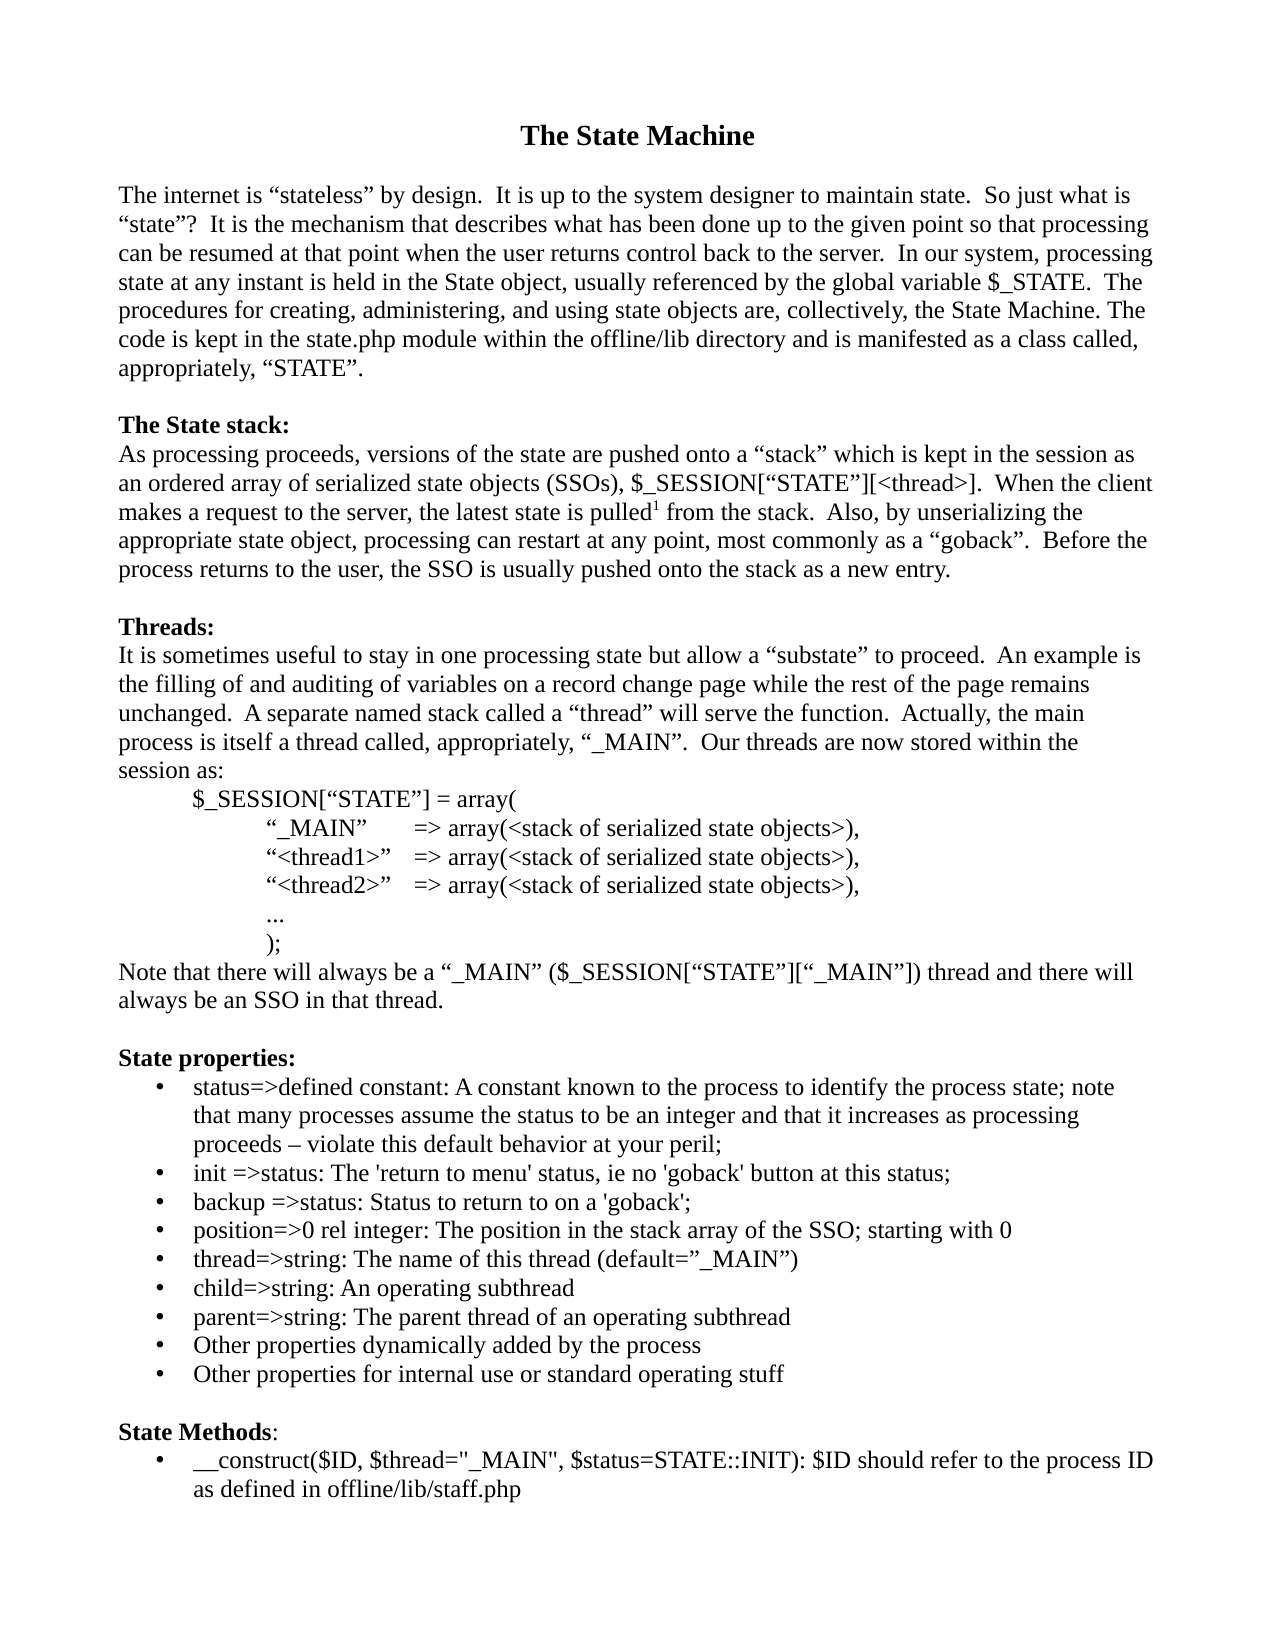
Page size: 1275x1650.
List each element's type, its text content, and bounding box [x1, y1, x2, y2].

text The State stack: [118, 410, 1157, 439]
text As processing proceeds, versions of the state are pushed onto a “stack” which is kept in the session as an ordered array of serialized state objects (SSOs), $_SESSION[“STATE”][<thread>]. When the client makes a request to the server, the latest state is pulled from the stack. Also, by unserializing the appropriate state object, processing can restart at any point, most commonly as a “goback”. Before the process returns to the user, the SSO is usually pushed onto the stack as a new entry. [118, 439, 1157, 583]
list status=>defined constant: A constant known to the process to identify the process state; note that many processes assume the status to be an integer and that it increases as processing proceeds – violate this default behavior at your peril; [156, 1072, 1157, 1158]
text “<thread2>” => array(<stack of serialized state objects>), [118, 870, 1157, 899]
list init =>status: The 'return to menu' status, ie no 'goback' button at this status; [156, 1158, 1157, 1187]
text Threads: [118, 612, 1157, 640]
list __construct($ID, $thread="_MAIN", $status=STATE::INIT): $ID should refer to the process ID as defined in offline/lib/staff.php [156, 1445, 1157, 1503]
list child=>string: An operating subthread [156, 1273, 1157, 1302]
text “<thread1>” => array(<stack of serialized state objects>), [118, 842, 1157, 870]
list parent=>string: The parent thread of an operating subthread [156, 1302, 1157, 1330]
text Note that there will always be a “_MAIN” ($_SESSION[“STATE”][“_MAIN”]) thread and there will always be an SSO in that thread. [118, 957, 1157, 1014]
text ); [118, 928, 1157, 957]
text ... [118, 899, 1157, 928]
list Other properties dynamically added by the process [156, 1330, 1157, 1359]
text State properties: [118, 1043, 1157, 1072]
list Other properties for internal use or standard operating stuff [156, 1359, 1157, 1388]
text The internet is “stateless” by design. It is up to the system designer to maintain state. So just what is “state”? It is the mechanism that describes what has been done up to the given point so that processing can be resumed at that point when the user returns control back to the server. In our system, processing state at any instant is held in the State object, usually referenced by the global variable $_STATE. The procedures for creating, administering, and using state objects are, collectively, the State Machine. The code is kept in the state.php module within the offline/lib directory and is manifested as a class called, appropriately, “STATE”. [118, 180, 1157, 382]
text It is sometimes useful to stay in one processing state but allow a “substate” to proceed. An example is the filling of and auditing of variables on a record change page while the rest of the page remains unchanged. A separate named stack called a “thread” will serve the function. Actually, the main process is itself a thread called, appropriately, “_MAIN”. Our threads are now stored within the session as: [118, 640, 1157, 784]
text The State Machine [118, 118, 1157, 152]
text State Methods: [118, 1417, 1157, 1445]
text “_MAIN” => array(<stack of serialized state objects>), [118, 813, 1157, 842]
text $_SESSION[“STATE”] = array( [118, 784, 1157, 813]
list backup =>status: Status to return to on a 'goback'; [156, 1187, 1157, 1215]
list thread=>string: The name of this thread (default=”_MAIN”) [156, 1244, 1157, 1273]
list position=>0 rel integer: The position in the stack array of the SSO; starting with 0 [156, 1215, 1157, 1244]
